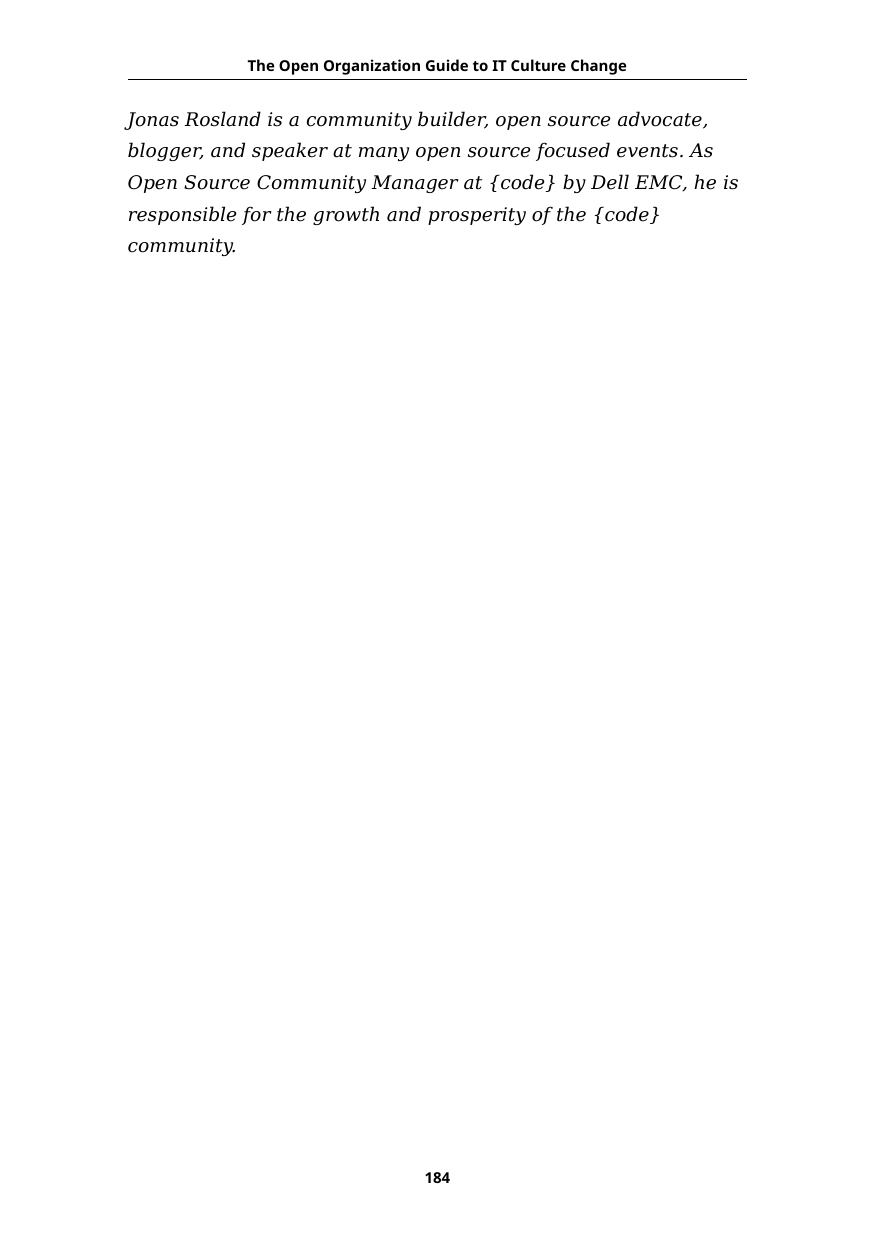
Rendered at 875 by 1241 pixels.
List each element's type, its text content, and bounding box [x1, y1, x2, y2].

text Jonas Rosland is a community builder, open source advocate, blogger, and speaker at many open source focused events. As Open Source Community Manager at {code} by Dell EMC, he is responsible for the growth and prosperity of the {code} community. [127, 109, 747, 257]
